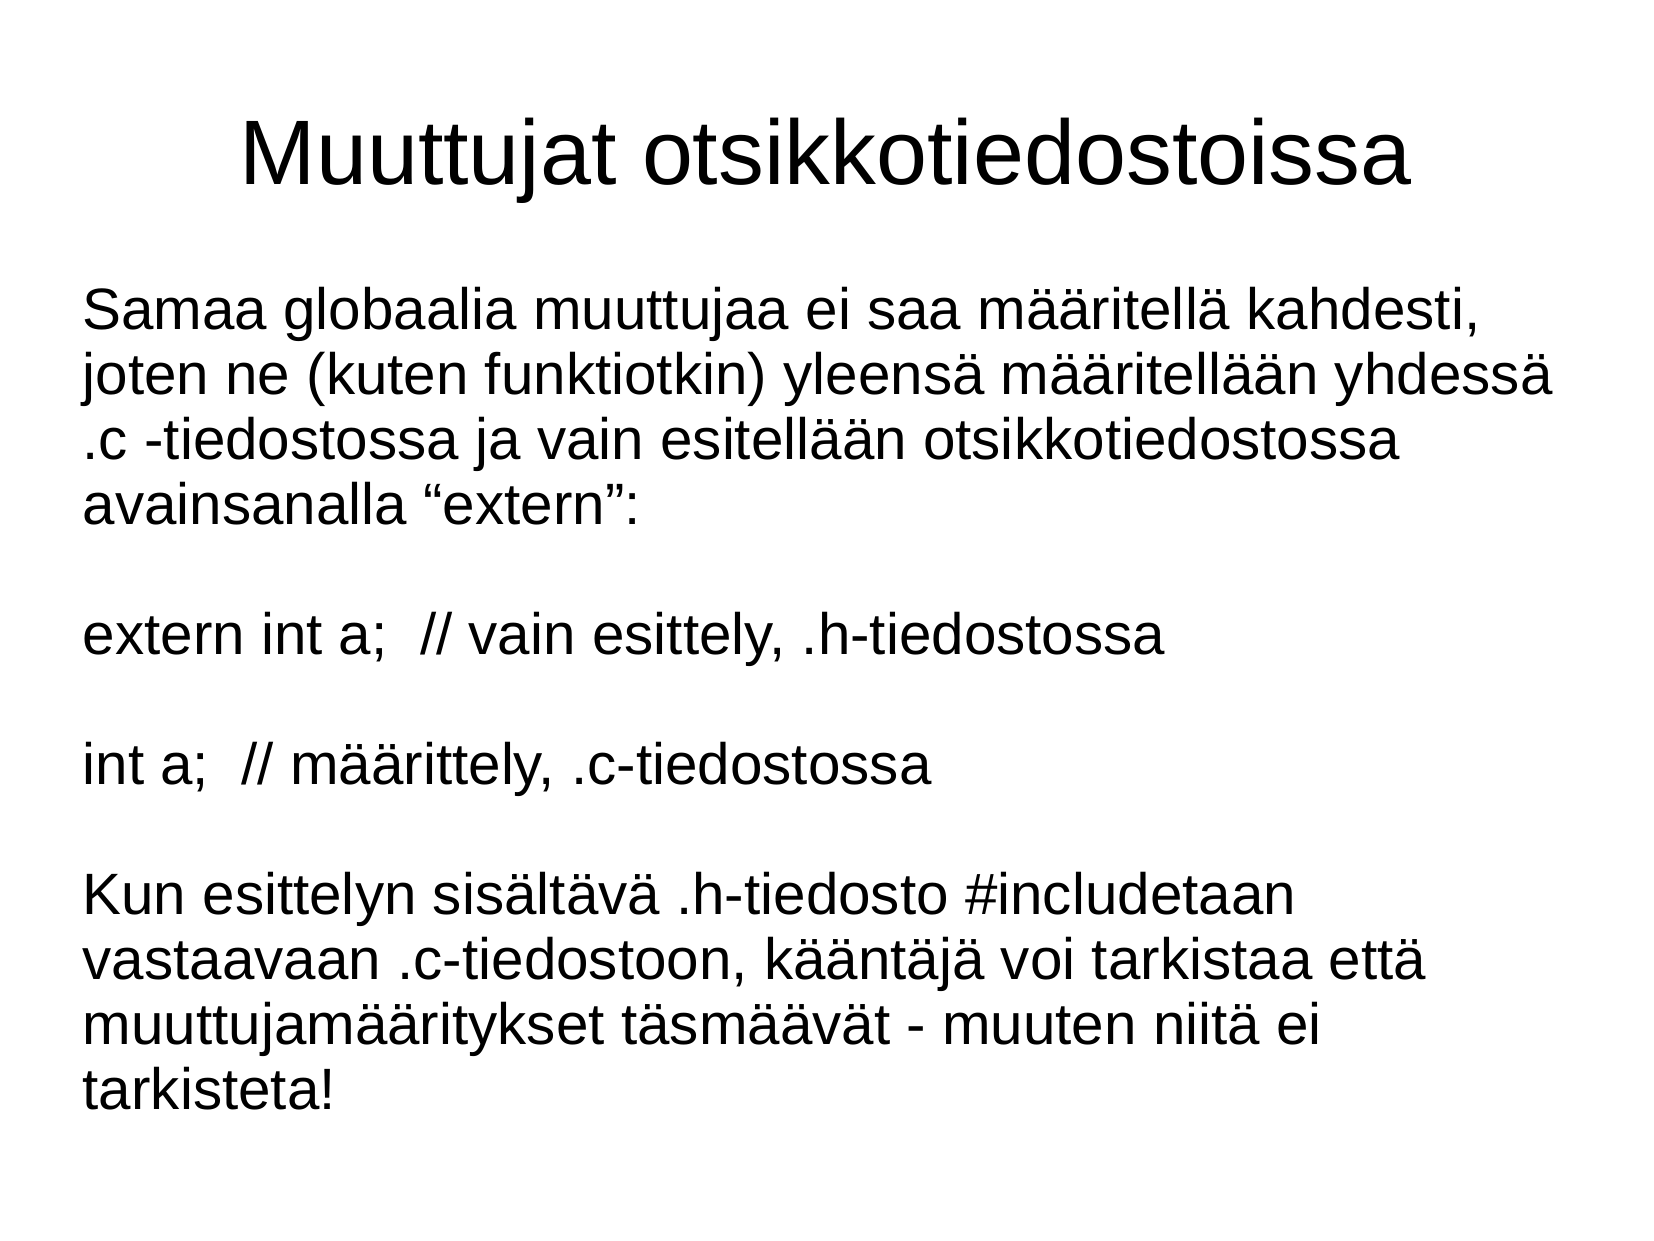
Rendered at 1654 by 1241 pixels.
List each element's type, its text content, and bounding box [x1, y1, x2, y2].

title Muuttujat otsikkotiedostoissa [82, 56, 1571, 250]
subtitle Samaa globaalia muuttujaa ei saa määritellä kahdesti, joten ne (kuten funktiotkin) yleensä määritellään yhdessä .c -tiedostossa ja vain esitellään otsikkotiedostossa avainsanalla “extern”: extern int a; // vain esittely, .h-tiedostossa int a; // määrittely, .c-tiedostossa Kun esittelyn sisältävä .h-tiedosto #includetaan vastaavaan .c-tiedostoon, kääntäjä voi tarkistaa että muuttujamääritykset täsmäävät - muuten niitä ei tarkisteta! [82, 278, 1571, 1121]
